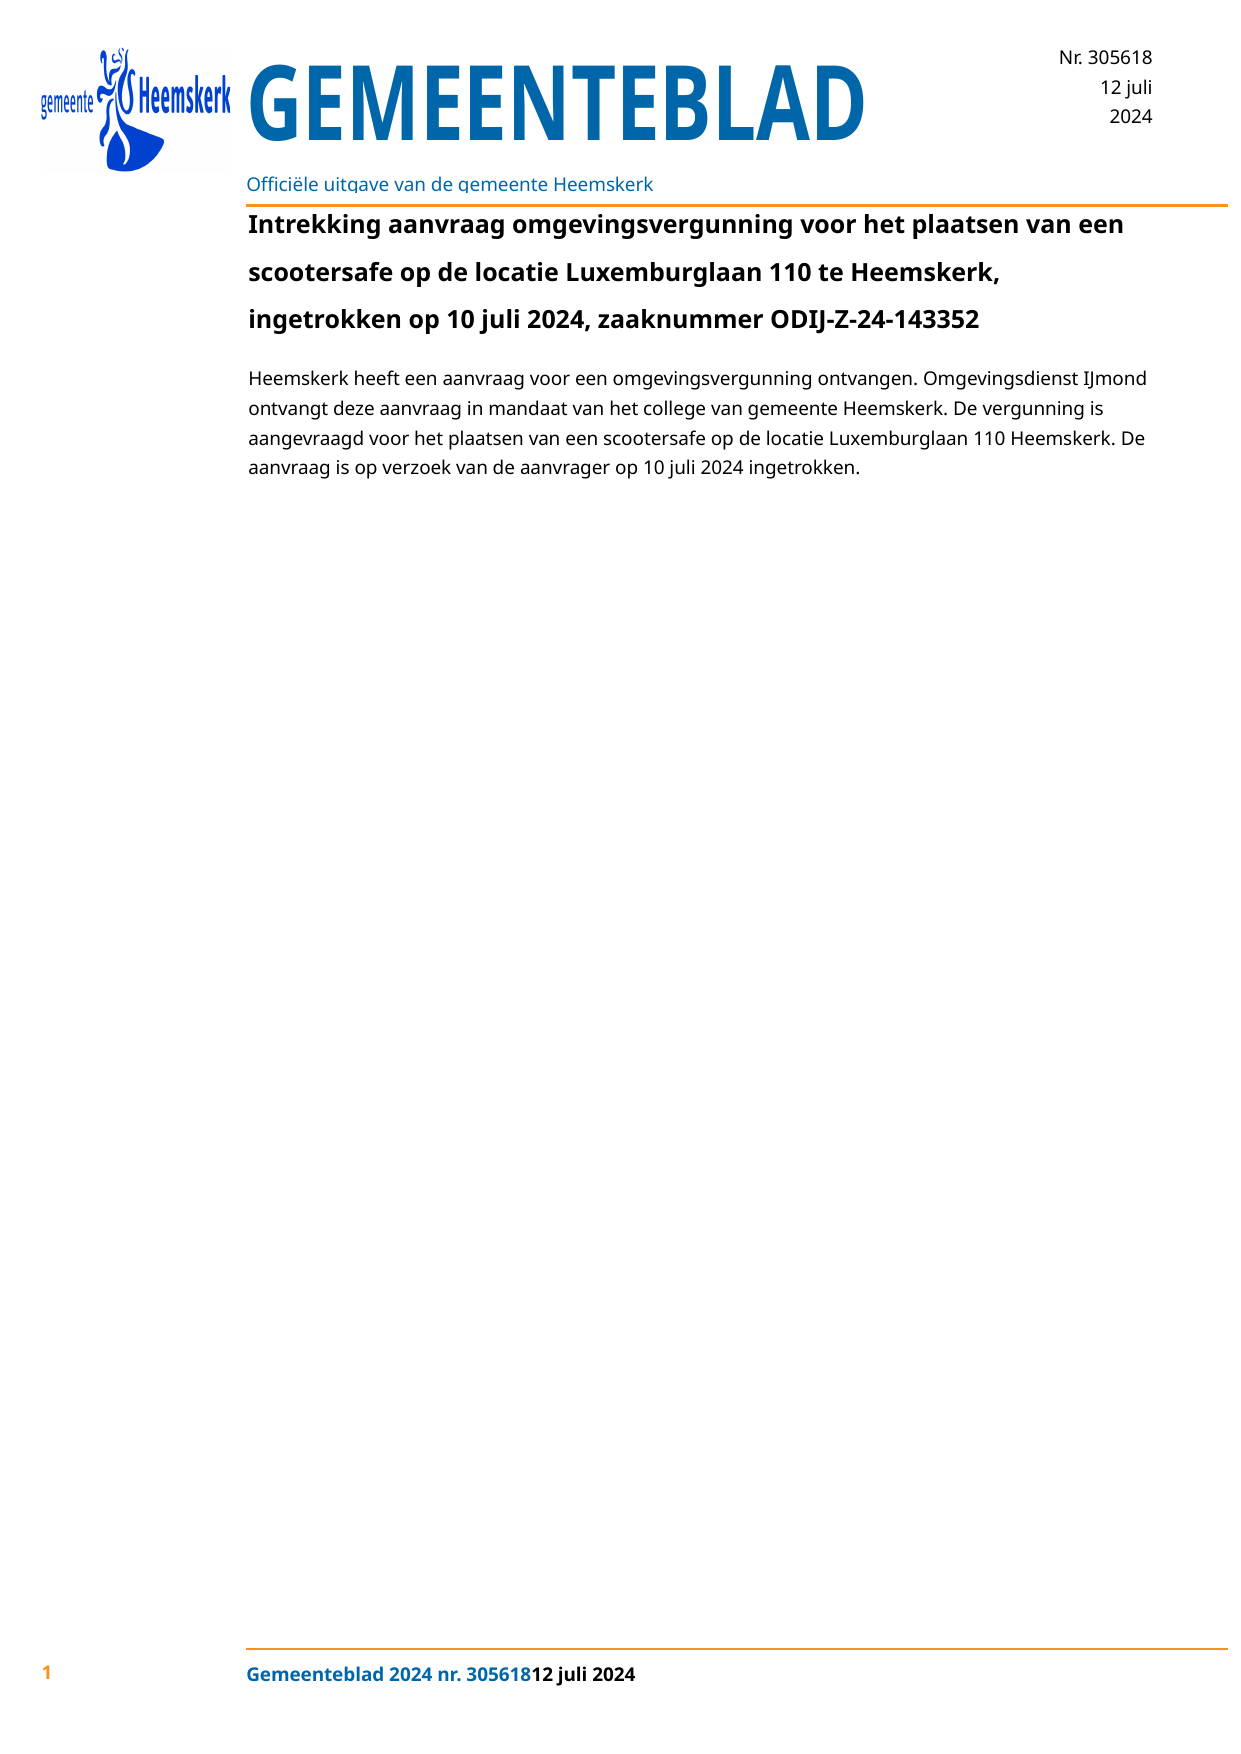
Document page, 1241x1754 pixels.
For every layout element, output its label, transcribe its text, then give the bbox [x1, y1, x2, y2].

text Heemskerk heeft een aanvraag voor een omgevingsvergunning ontvangen. Omgevingsdienst IJmond ontvangt deze aanvraag in mandaat van het college van gemeente Heemskerk. De vergunning is aangevraagd voor het plaatsen van een scootersafe op de locatie Luxemburglaan 110 Heemskerk. De aanvraag is op verzoek van de aanvrager op 10 juli 2024 ingetrokken. [248, 366, 1152, 480]
picture [41, 47, 231, 172]
text Intrekking aanvraag omgevingsvergunning voor het plaatsen van een scootersafe op de locatie Luxemburglaan 110 te Heemskerk, ingetrokken op 10 juli 2024, zaaknummer ODIJ-Z-24-143352 [248, 207, 1152, 336]
